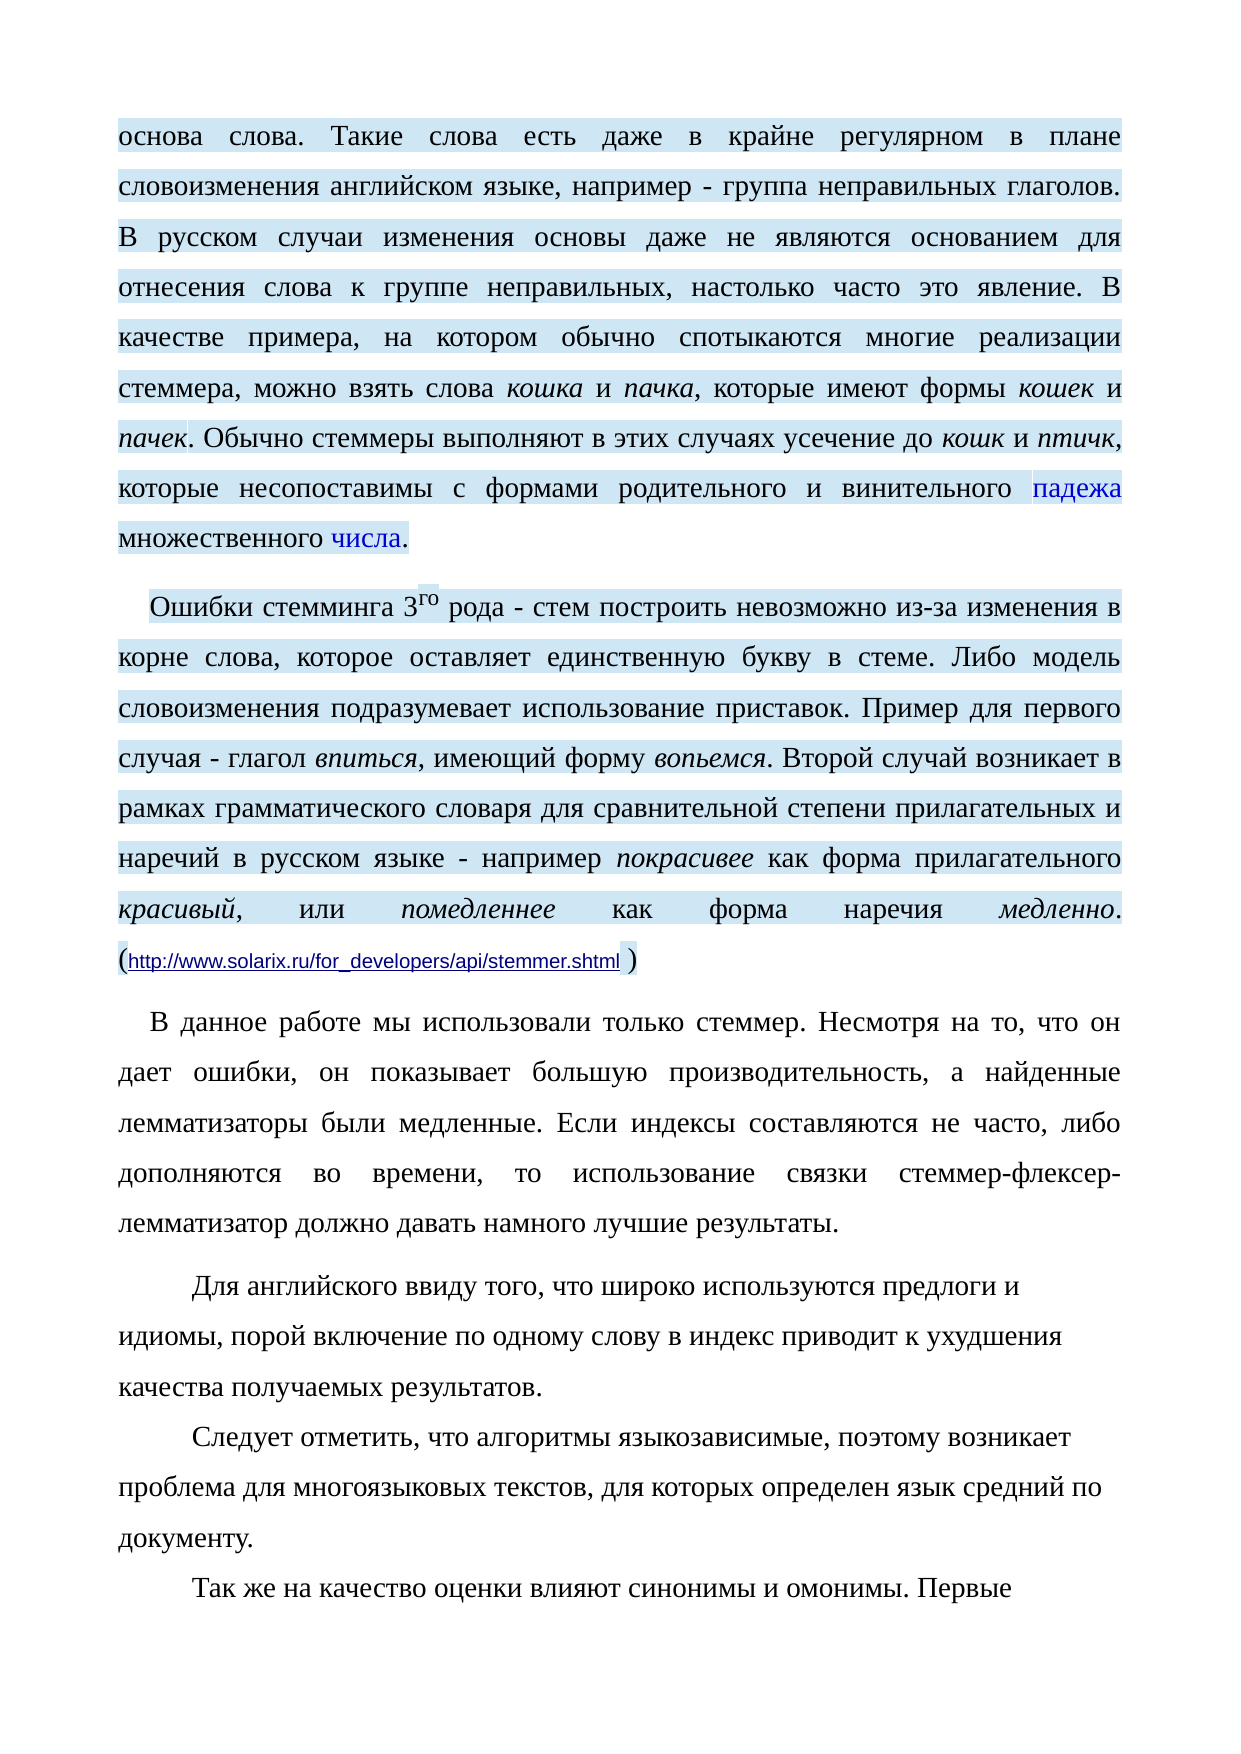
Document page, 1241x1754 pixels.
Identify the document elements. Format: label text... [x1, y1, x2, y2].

text основа слова. Такие слова есть даже в крайне регулярном в плане словоизменения английском языке, например - группа неправильных глаголов. В русском случаи изменения основы даже не являются основанием для отнесения слова к группе неправильных, настолько часто это явление. В качестве примера, на котором обычно спотыкаются многие реализации стеммера, можно взять слова кошка и пачка, которые имеют формы кошек и пачек. Обычно стеммеры выполняют в этих случаях усечение до кошк и птичк, которые несопоставимы с формами родительного и винительного падежа множественного числа. [118, 118, 1122, 554]
text Для английского ввиду того, что широко используются предлоги и идиомы, порой включение по одному слову в индекс приводит к ухудшения качества получаемых результатов. [118, 1268, 1122, 1402]
text Ошибки стемминга 3го рода - стем построить невозможно из-за изменения в корне слова, которое оставляет единственную букву в стеме. Либо модель словоизменения подразумевает использование приставок. Пример для первого случая - глагол впиться, имеющий форму вопьемся. Второй случай возникает в рамках грамматического словаря для сравнительной степени прилагательных и наречий в русском языке - например покрасивее как форма прилагательного красивый, или помедленнее как форма наречия медленно.(http://www.solarix.ru/for_developers/api/stemmer.shtml ) [118, 583, 1122, 975]
text Следует отметить, что алгоритмы языкозависимые, поэтому возникает проблема для многоязыковых текстов, для которых определен язык средний по документу. [118, 1419, 1122, 1553]
text Так же на качество оценки влияют синонимы и омонимы. Первые [118, 1570, 1122, 1603]
text В данное работе мы использовали только стеммер. Несмотря на то, что он дает ошибки, он показывает большую производительность, а найденные лемматизаторы были медленные. Если индексы составляются не часто, либо дополняются во времени, то использование связки стеммер-флексер-лемматизатор должно давать намного лучшие результаты. [118, 1004, 1122, 1239]
